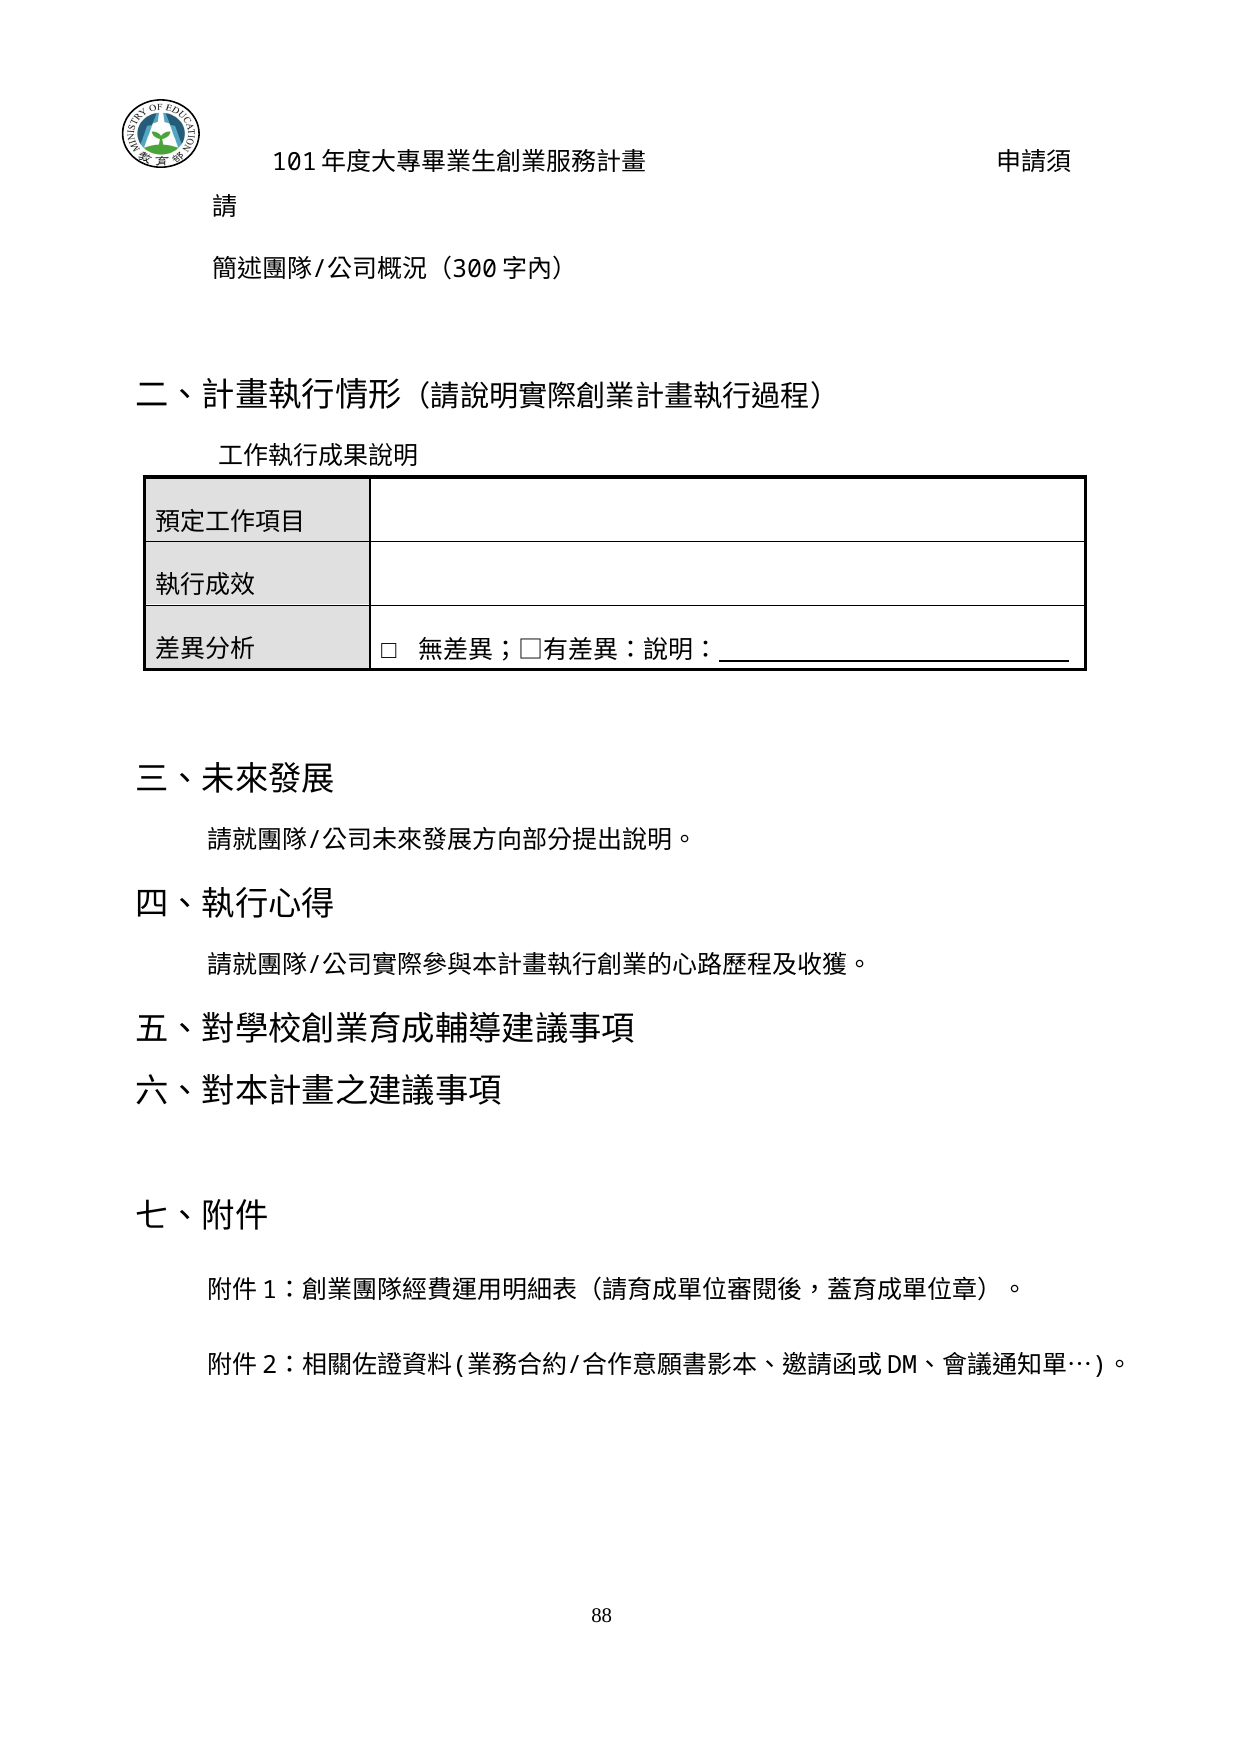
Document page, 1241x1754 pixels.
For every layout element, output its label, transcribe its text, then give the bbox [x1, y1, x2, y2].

text 附件1：創業團隊經費運用明細表（請育成單位審閱後，蓋育成單位章）。 [207, 1246, 1122, 1309]
table_header [371, 479, 1084, 541]
table_cell [371, 542, 1084, 604]
text 四、執行心得 [118, 859, 1122, 921]
table_cell 差異分析 [146, 606, 369, 668]
table_header 預定工作項目 [146, 479, 369, 541]
text 三、未來發展 [118, 734, 1122, 796]
text 六、對本計畫之建議事項 [118, 1046, 1122, 1109]
text 五、對學校創業育成輔導建議事項 [118, 984, 1122, 1046]
text 工作執行成果說明 [118, 413, 1122, 475]
text 請就團隊/公司未來發展方向部分提出說明。 [207, 796, 1103, 859]
table_cell 無差異；□有差異：說明： [371, 606, 1084, 668]
text 七、附件 [118, 1171, 1122, 1234]
text 請就團隊/公司實際參與本計畫執行創業的心路歷程及收獲。 [207, 921, 1015, 984]
text 請簡述團隊/公司概況（300字內） [212, 163, 1122, 288]
text 附件2：相關佐證資料(業務合約/合作意願書影本、邀請函或DM、會議通知單…)。 [207, 1321, 1122, 1384]
table_cell 執行成效 [146, 542, 369, 604]
text 二、計畫執行情形（請說明實際創業計畫執行過程） [118, 350, 1122, 413]
